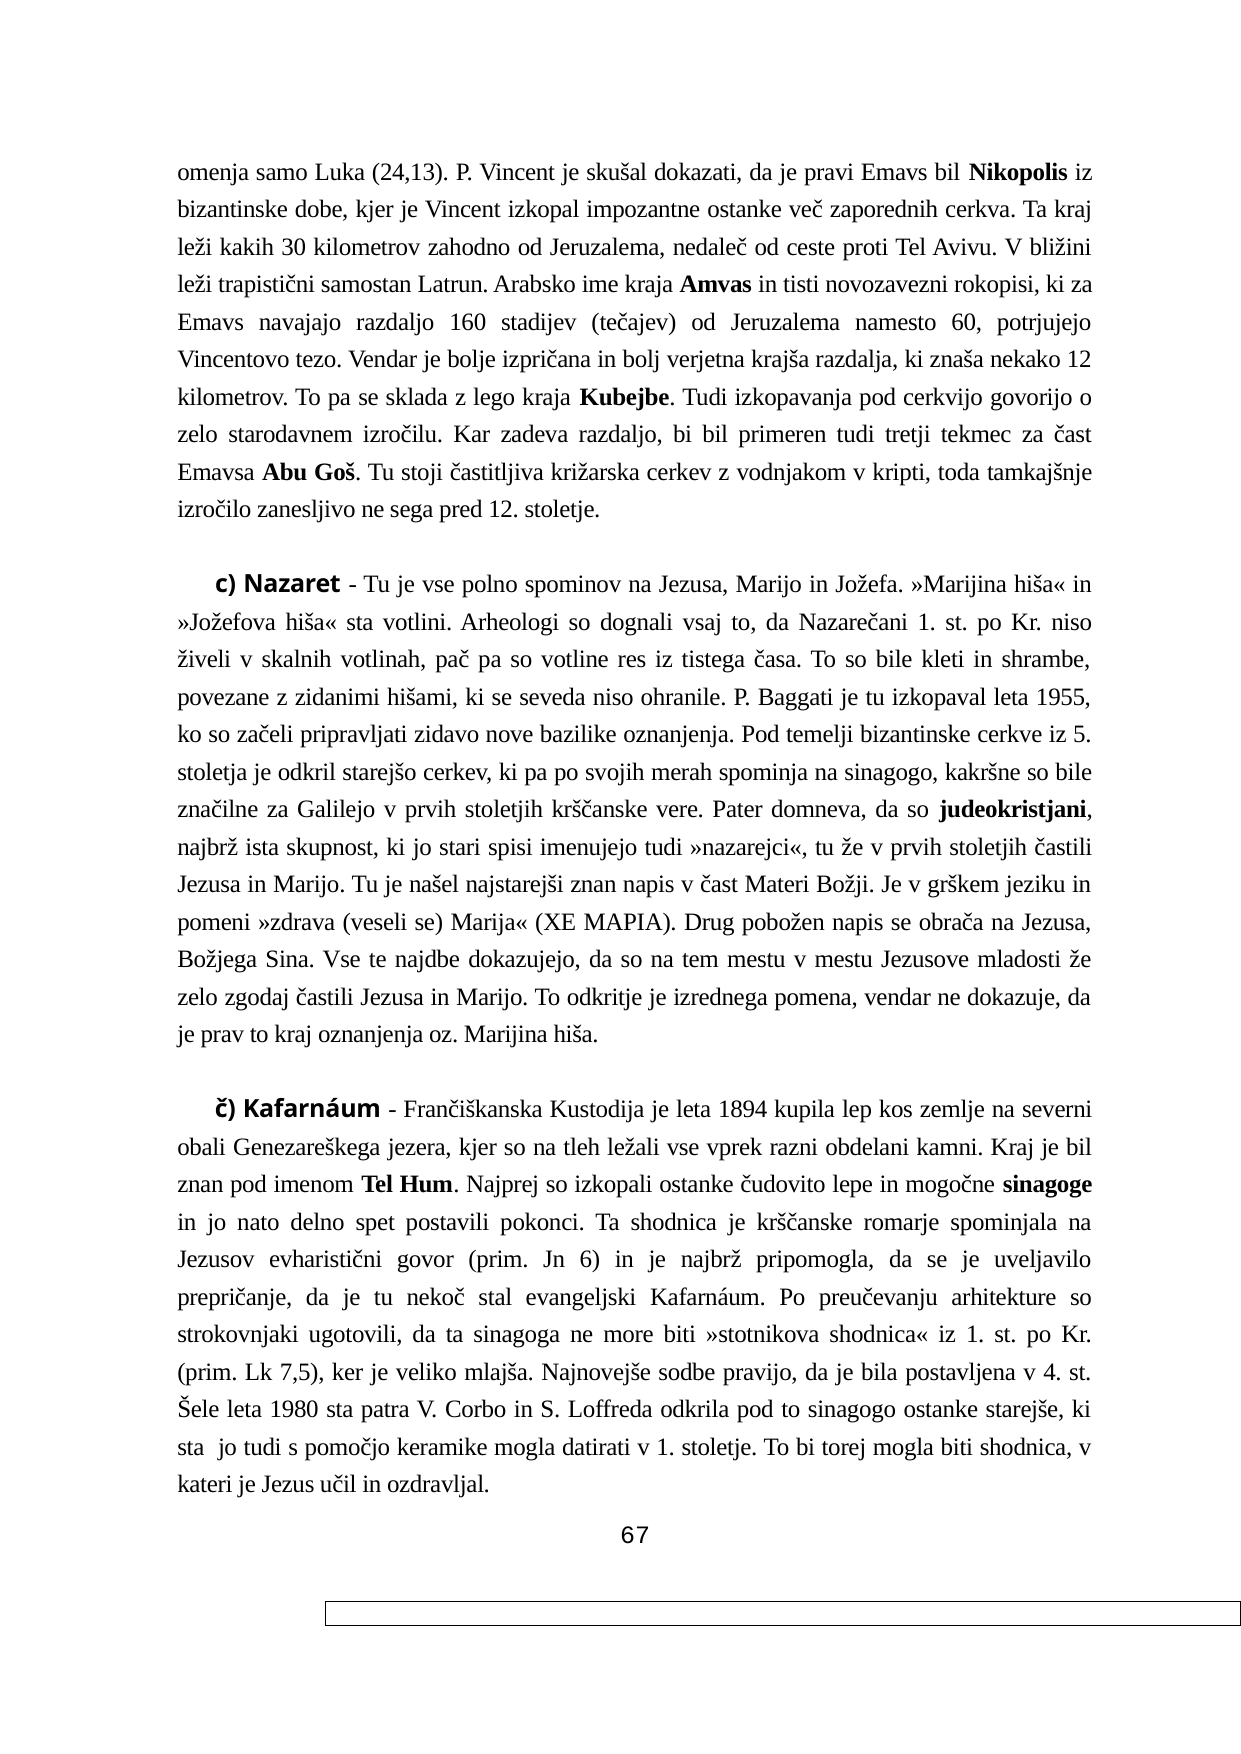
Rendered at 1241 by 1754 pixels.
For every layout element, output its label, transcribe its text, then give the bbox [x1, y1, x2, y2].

text c) Nazaret - Tu je vse polno spominov na Jezusa, Marijo in Jožefa. »Marijina hiša« in »Jožefova hiša« sta votlini. Arheologi so dognali vsaj to, da Nazarečani 1. st. po Kr. niso živeli v skalnih votlinah, pač pa so votline res iz tistega časa. To so bile kleti in shrambe, povezane z zidanimi hišami, ki se seveda niso ohranile. P. Baggati je tu izkopaval leta 1955, ko so začeli pripravljati zidavo nove bazilike oznanjenja. Pod temelji bizantinske cerkve iz 5. stoletja je odkril starejšo cerkev, ki pa po svojih merah spominja na sinagogo, kakršne so bile značilne za Galilejo v prvih stoletjih krščanske vere. Pater domneva, da so judeokristjani, najbrž ista skupnost, ki jo stari spisi imenujejo tudi »nazarejci«, tu že v prvih stoletjih častili Jezusa in Marijo. Tu je našel najstarejši znan napis v čast Materi Božji. Je v grškem jeziku in pomeni »zdrava (veseli se) Marija« (XE MAPIA). Drug pobožen napis se obrača na Jezusa, Božjega Sina. Vse te najdbe dokazujejo, da so na tem mestu v mestu Jezusove mladosti že zelo zgodaj častili Jezusa in Marijo. To odkritje je izrednega pomena, vendar ne dokazuje, da je prav to kraj oznanjenja oz. Marijina hiša. [177, 562, 1093, 1050]
text omenja samo Luka (24,13). P. Vincent je skušal dokazati, da je pravi Emavs bil Nikopolis iz bizantinske dobe, kjer je Vincent izkopal impozantne ostanke več zaporednih cerkva. Ta kraj leži kakih 30 kilometrov zahodno od Jeruzalema, nedaleč od ceste proti Tel Avivu. V bližini leži trapistični samostan Latrun. Arabsko ime kraja Amvas in tisti novozavezni rokopisi, ki za Emavs navajajo razdaljo 160 stadijev (tečajev) od Jeruzalema namesto 60, potrjujejo Vincentovo tezo. Vendar je bolje izpričana in bolj verjetna krajša razdalja, ki znaša nekako 12 kilometrov. To pa se sklada z lego kraja Kubejbe. Tudi izkopavanja pod cerkvijo govorijo o zelo starodavnem izročilu. Kar zadeva razdaljo, bi bil primeren tudi tretji tekmec za čast Emavsa Abu Goš. Tu stoji častitljiva križarska cerkev z vodnjakom v kripti, toda tamkajšnje izročilo zanesljivo ne sega pred 12. stoletje. [177, 150, 1093, 525]
text č) Kafarnáum - Frančiškanska Kustodija je leta 1894 kupila lep kos zemlje na severni obali Genezareškega jezera, kjer so na tleh ležali vse vprek razni obdelani kamni. Kraj je bil znan pod imenom Tel Hum. Najprej so izkopali ostanke čudovito lepe in mogočne sinagoge in jo nato delno spet postavili pokonci. Ta shodnica je krščanske romarje spominjala na Jezusov evharistični govor (prim. Jn 6) in je najbrž pripomogla, da se je uveljavilo prepričanje, da je tu nekoč stal evangeljski Kafarnáum. Po preučevanju arhitekture so strokovnjaki ugotovili, da ta sinagoga ne more biti »stotnikova shodnica« iz 1. st. po Kr. (prim. Lk 7,5), ker je veliko mlajša. Najnovejše sodbe pravijo, da je bila postavljena v 4. st. Šele leta 1980 sta patra V. Corbo in S. Loffreda odkrila pod to sinagogo ostanke starejše, ki sta jo tudi s pomočjo keramike mogla datirati v 1. stoletje. To bi torej mogla biti shodnica, v kateri je Jezus učil in ozdravljal. [177, 1087, 1093, 1500]
